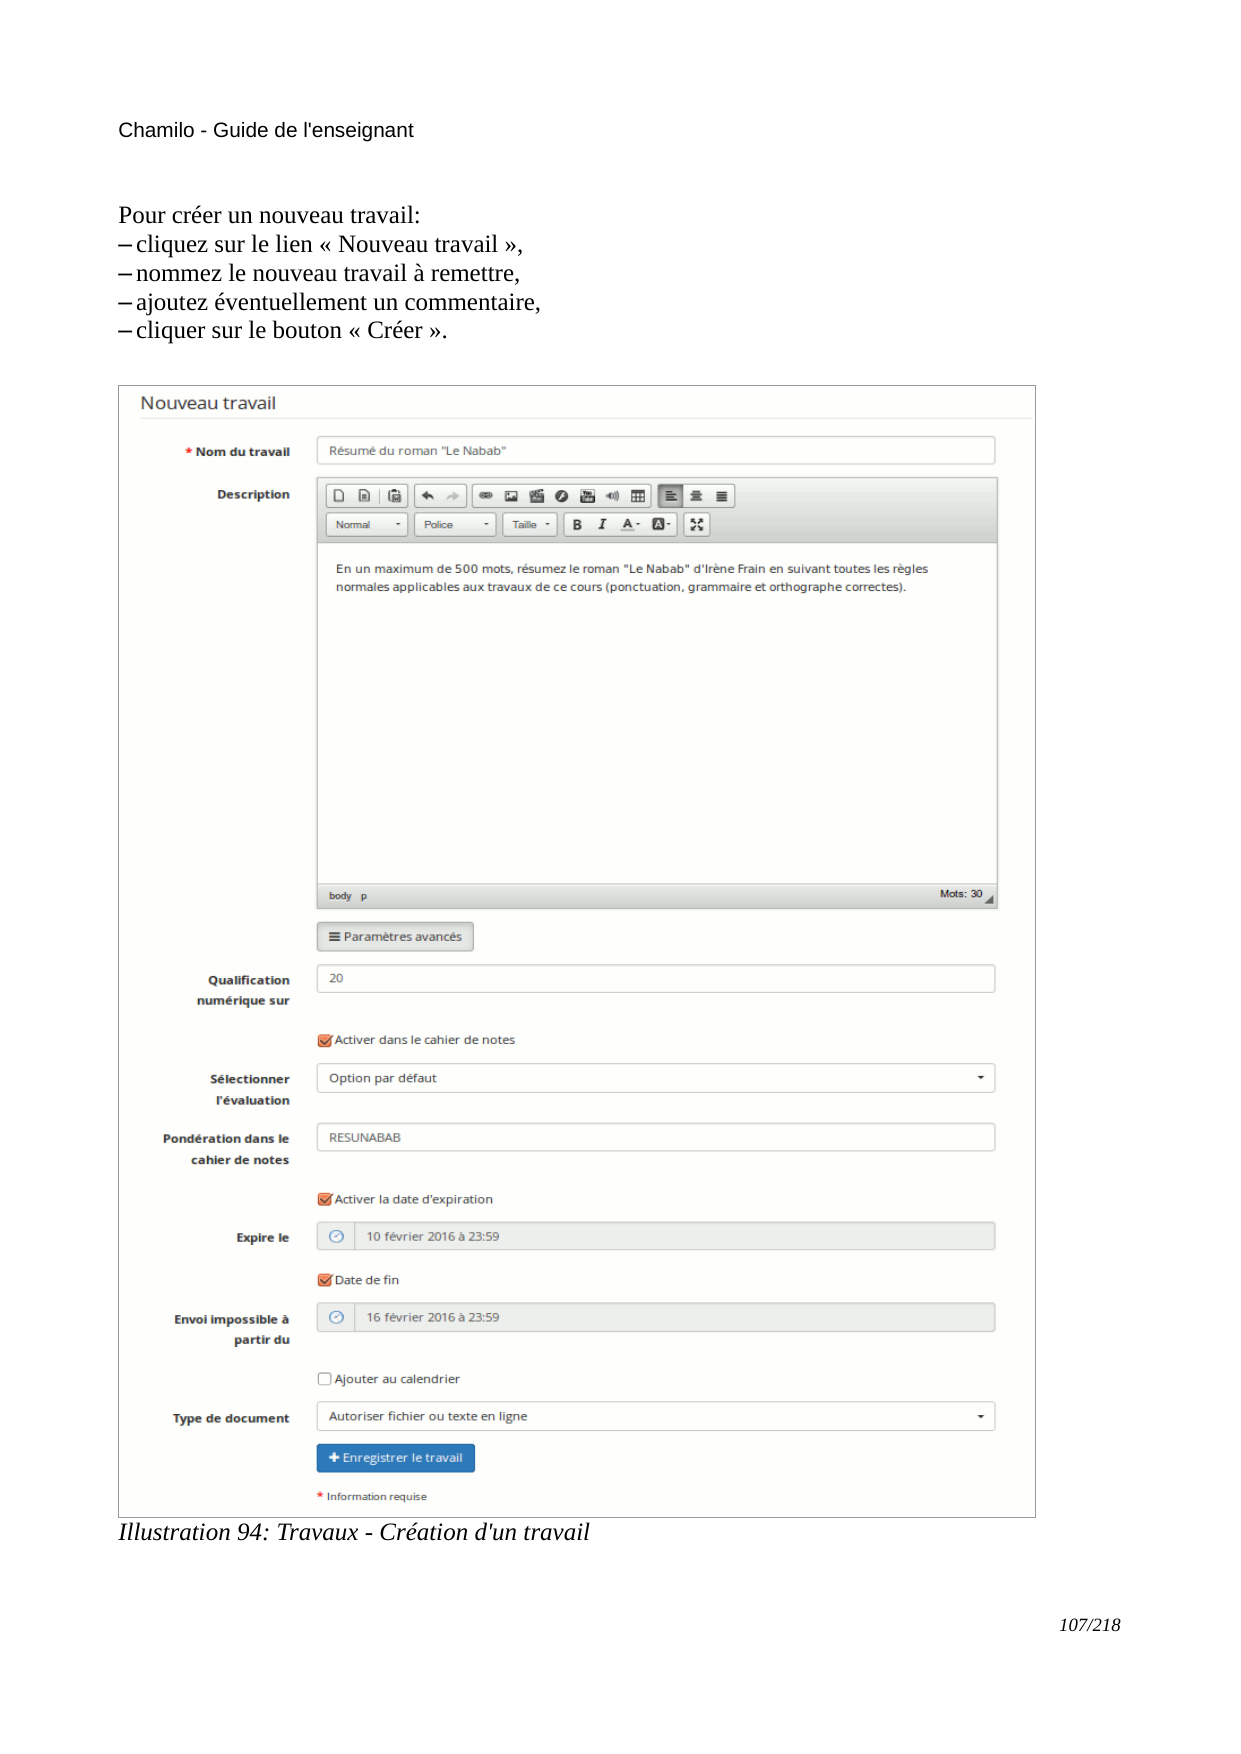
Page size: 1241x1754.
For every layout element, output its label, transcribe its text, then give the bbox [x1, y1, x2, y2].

text Pour créer un nouveau travail: [118, 200, 1122, 229]
list cliquer sur le bouton « Créer ». [118, 315, 1122, 344]
list cliquez sur le lien « Nouveau travail », [118, 229, 1122, 258]
list nommez le nouveau travail à remettre, [118, 258, 1122, 287]
list ajoutez éventuellement un commentaire, [118, 287, 1122, 315]
text Illustration 94: Travaux - Création d'un travail [118, 1514, 1122, 1546]
picture [121, 388, 1033, 1514]
